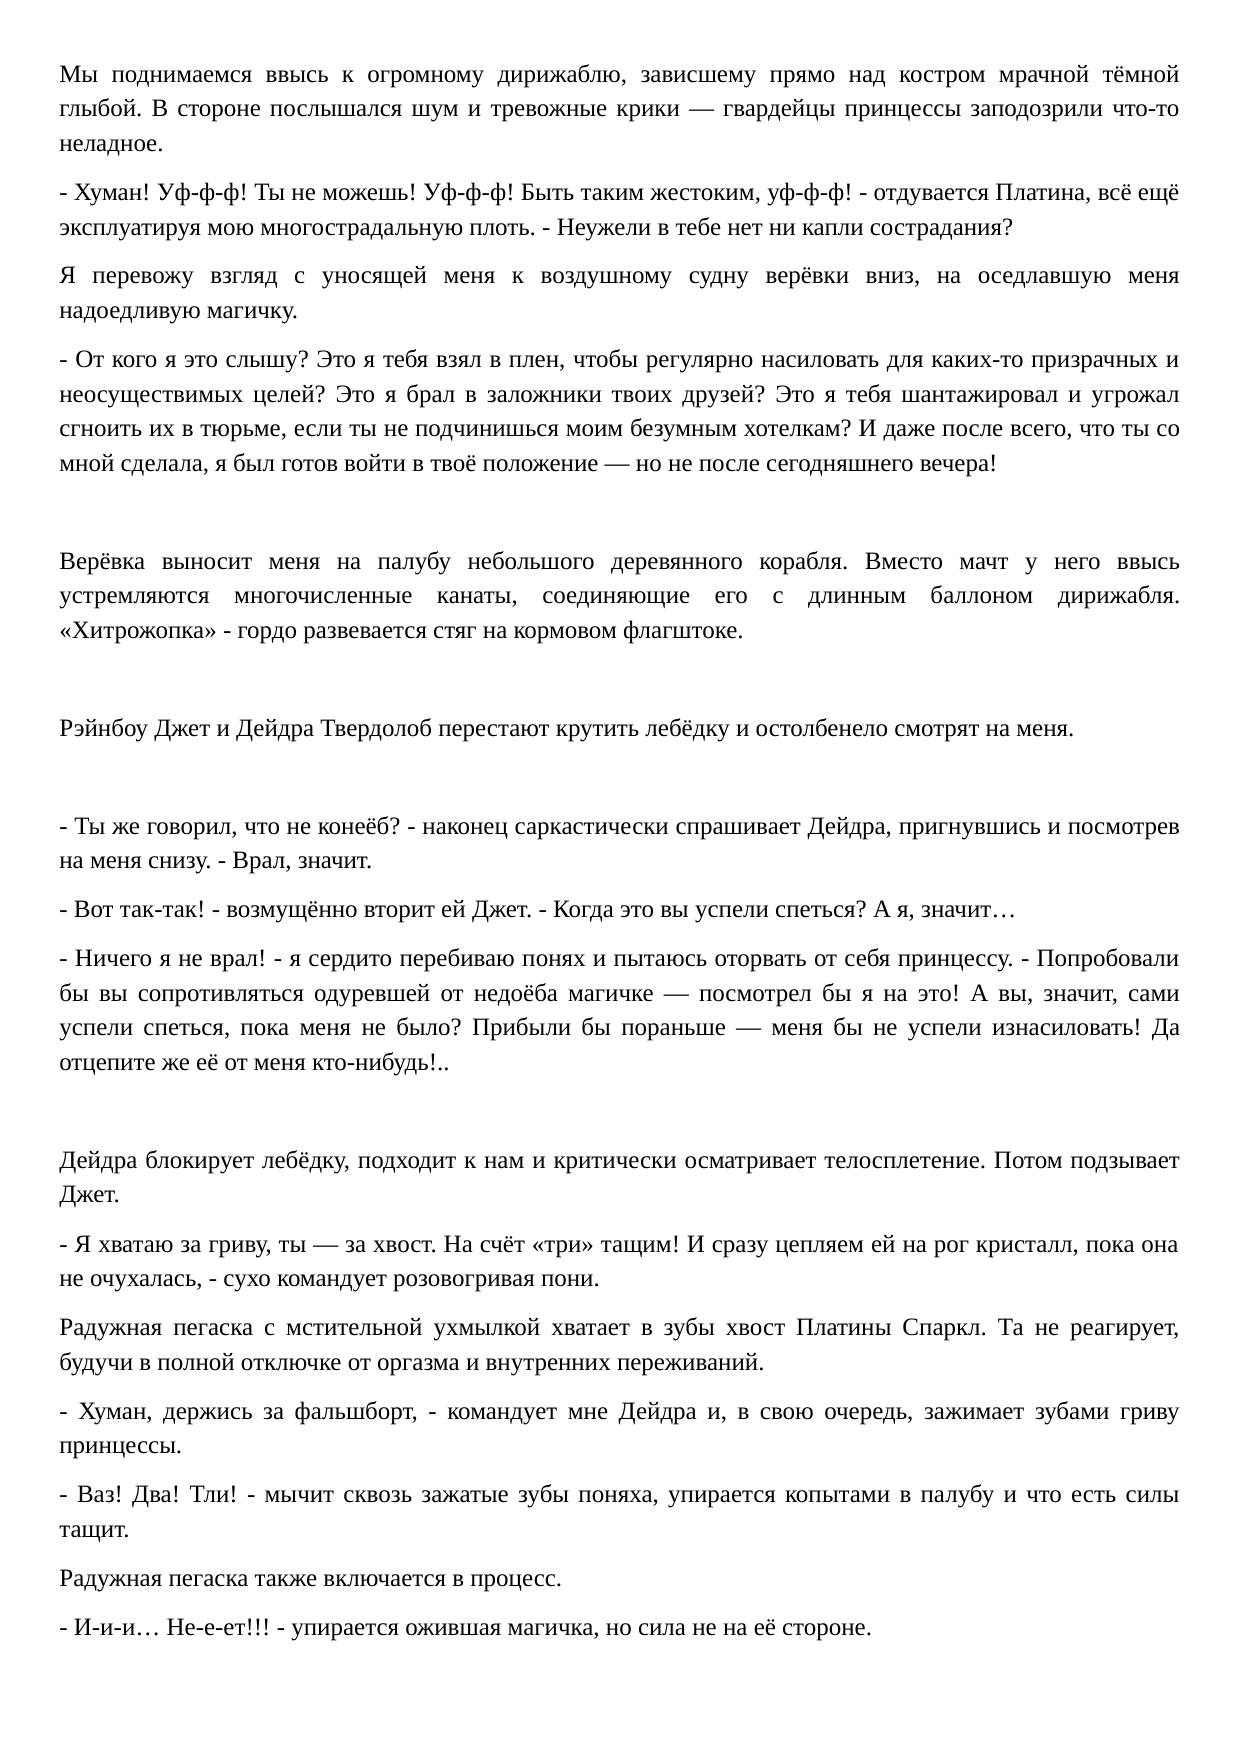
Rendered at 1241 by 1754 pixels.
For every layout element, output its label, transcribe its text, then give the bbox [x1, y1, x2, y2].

text Дейдра блокирует лебёдку, подходит к нам и критически осматривает телосплетение. Потом подзывает Джет. [59, 1145, 1181, 1208]
text Радужная пегаска с мстительной ухмылкой хватает в зубы хвост Платины Спаркл. Та не реагирует, будучи в полной отключке от оргазма и внутренних переживаний. [59, 1312, 1181, 1375]
text Рэйнбоу Джет и Дейдра Твердолоб перестают крутить лебёдку и остолбенело смотрят на меня. [59, 713, 1181, 742]
text - Ты же говорил, что не конеёб? - наконец саркастически спрашивает Дейдра, пригнувшись и посмотрев на меня снизу. - Врал, значит. [59, 811, 1181, 874]
text - Ваз! Два! Тли! - мычит сквозь зажатые зубы поняха, упирается копытами в палубу и что есть силы тащит. [59, 1479, 1181, 1542]
text - Хуман! Уф-ф-ф! Ты не можешь! Уф-ф-ф! Быть таким жестоким, уф-ф-ф! - отдувается Платина, всё ещё эксплуатируя мою многострадальную плоть. - Неужели в тебе нет ни капли сострадания? [59, 177, 1181, 240]
text Радужная пегаска также включается в процесс. [59, 1563, 1181, 1592]
text - Я хватаю за гриву, ты — за хвост. На счёт «три» тащим! И сразу цепляем ей на рог кристалл, пока она не очухалась, - сухо командует розовогривая пони. [59, 1229, 1181, 1292]
text - И-и-и… Не-е-ет!!! - упирается ожившая магичка, но сила не на её стороне. [59, 1612, 1181, 1641]
text - Хуман, держись за фальшборт, - командует мне Дейдра и, в свою очередь, зажимает зубами гриву принцессы. [59, 1396, 1181, 1459]
text - От кого я это слышу? Это я тебя взял в плен, чтобы регулярно насиловать для каких-то призрачных и неосуществимых целей? Это я брал в заложники твоих друзей? Это я тебя шантажировал и угрожал сгноить их в тюрьме, если ты не подчинишься моим безумным хотелкам? И даже после всего, что ты со мной сделала, я был готов войти в твоё положение — но не после сегодняшнего вечера! [59, 344, 1181, 476]
text Верёвка выносит меня на палубу небольшого деревянного корабля. Вместо мачт у него ввысь устремляются многочисленные канаты, соединяющие его с длинным баллоном дирижабля. «Хитрожопка» - гордо развевается стяг на кормовом флагштоке. [59, 546, 1181, 643]
text Мы поднимаемся ввысь к огромному дирижаблю, зависшему прямо над костром мрачной тёмной глыбой. В стороне послышался шум и тревожные крики — гвардейцы принцессы заподозрили что-то неладное. [59, 59, 1181, 157]
text Я перевожу взгляд с уносящей меня к воздушному судну верёвки вниз, на оседлавшую меня надоедливую магичку. [59, 261, 1181, 324]
text - Ничего я не врал! - я сердито перебиваю понях и пытаюсь оторвать от себя принцессу. - Попробовали бы вы сопротивляться одуревшей от недоёба магичке — посмотрел бы я на это! А вы, значит, сами успели спеться, пока меня не было? Прибыли бы пораньше — меня бы не успели изнасиловать! Да отцепите же её от меня кто-нибудь!.. [59, 943, 1181, 1076]
text - Вот так-так! - возмущённо вторит ей Джет. - Когда это вы успели спеться? А я, значит… [59, 894, 1181, 923]
